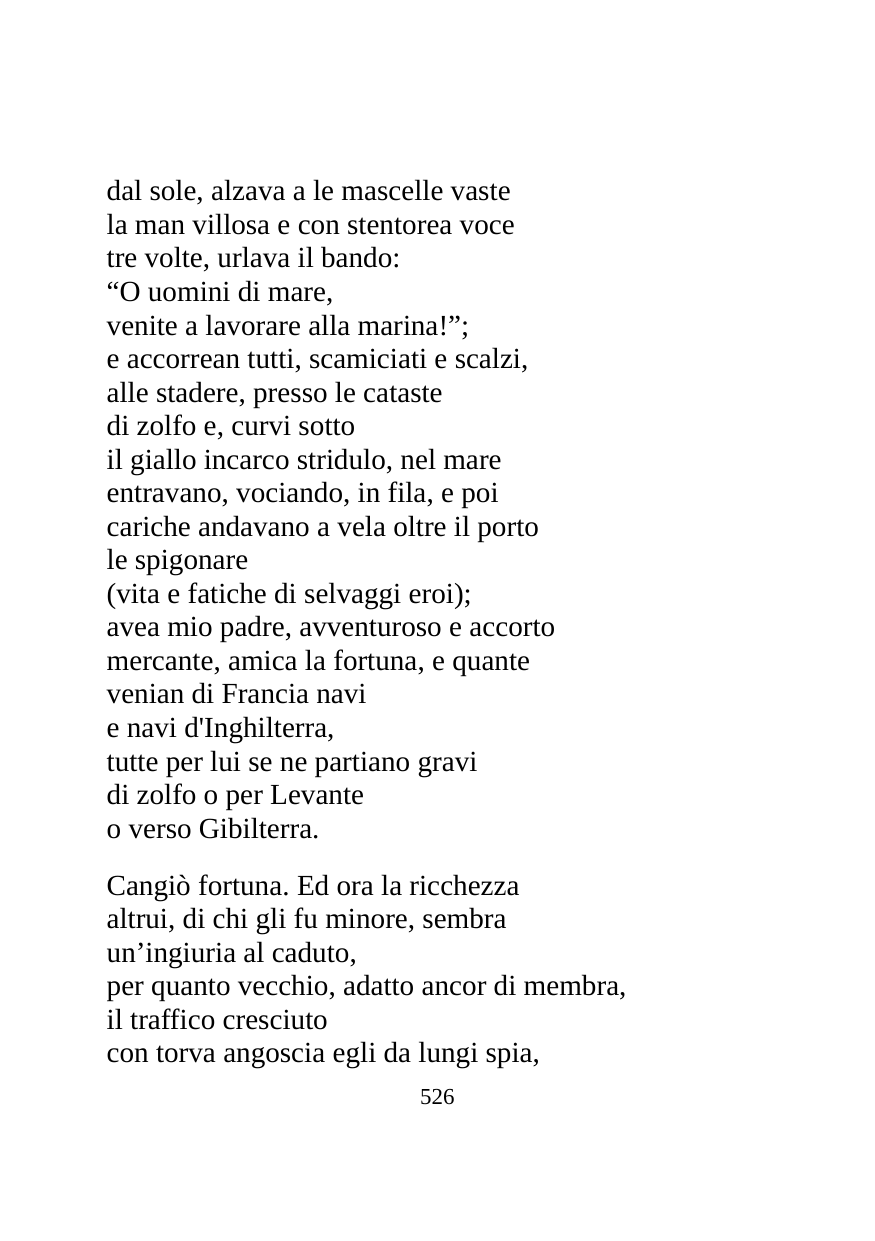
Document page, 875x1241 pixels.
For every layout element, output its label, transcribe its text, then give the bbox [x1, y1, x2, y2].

text e accorrean tutti, scamiciati e scalzi, [106, 341, 768, 375]
text il giallo incarco stridulo, nel mare [106, 442, 768, 475]
text alle stadere, presso le cataste [106, 375, 768, 408]
text con torva angoscia egli da lungi spia, [106, 1036, 768, 1069]
text le spigonare [106, 542, 768, 576]
text (vita e fatiche di selvaggi eroi); [106, 576, 768, 609]
text altrui, di chi gli fu minore, sembra [106, 901, 768, 935]
text entravano, vociando, in fila, e poi [106, 475, 768, 509]
text per quanto vecchio, adatto ancor di membra, [106, 968, 768, 1002]
text tutte per lui se ne partiano gravi [106, 744, 768, 777]
text venite a lavorare alla marina!”; [106, 308, 768, 341]
text mercante, amica la fortuna, e quante [106, 643, 768, 677]
text venian di Francia navi [106, 677, 768, 710]
text e navi d'Inghilterra, [106, 710, 768, 744]
text o verso Gibilterra. [106, 811, 768, 844]
text avea mio padre, avventuroso e accorto [106, 609, 768, 643]
text cariche andavano a vela oltre il porto [106, 509, 768, 542]
text dal sole, alzava a le mascelle vaste [106, 173, 768, 207]
text la man villosa e con stentorea voce [106, 207, 768, 241]
text di zolfo o per Levante [106, 777, 768, 811]
text tre volte, urlava il bando: [106, 241, 768, 274]
text il traffico cresciuto [106, 1002, 768, 1036]
text Cangiò fortuna. Ed ora la ricchezza [106, 868, 768, 901]
text un’ingiuria al caduto, [106, 935, 768, 968]
text di zolfo e, curvi sotto [106, 408, 768, 442]
text “O uomini di mare, [106, 274, 768, 308]
